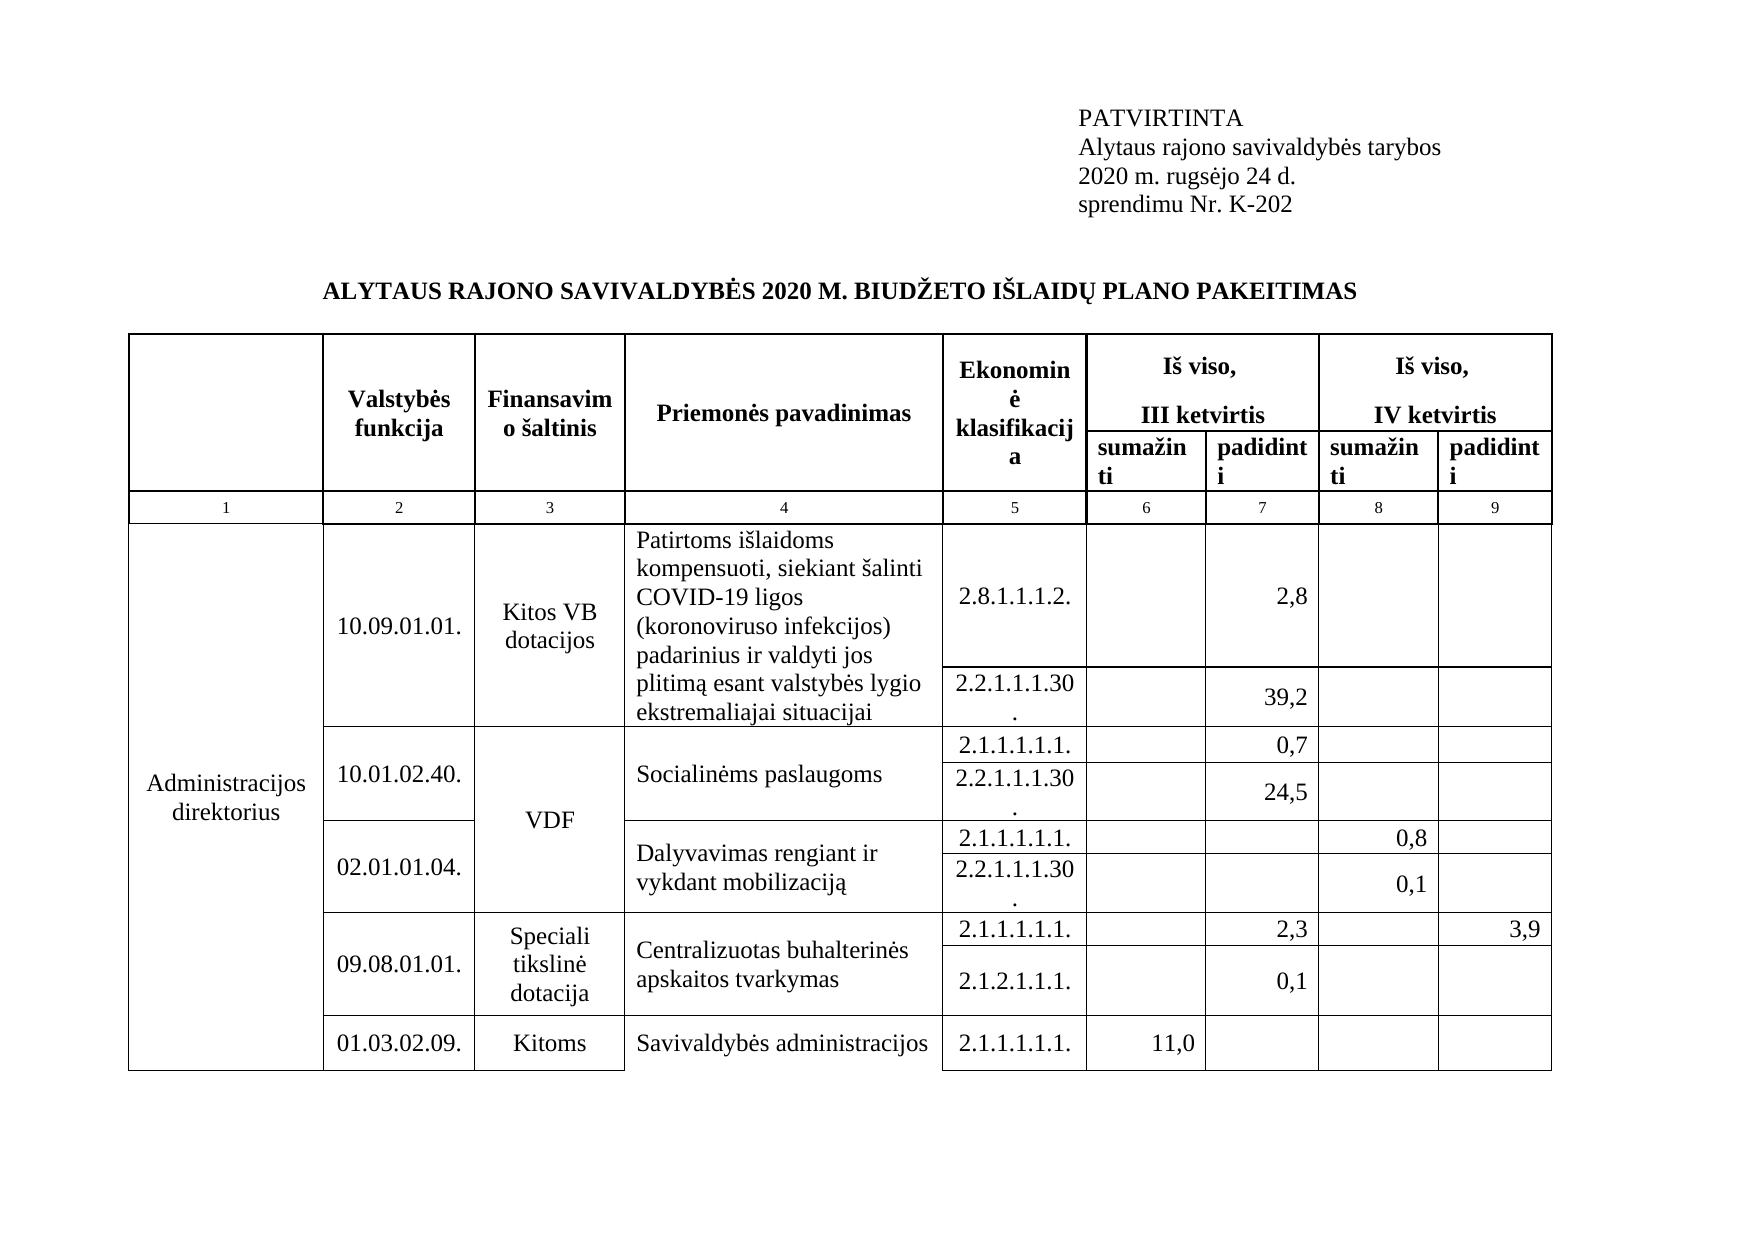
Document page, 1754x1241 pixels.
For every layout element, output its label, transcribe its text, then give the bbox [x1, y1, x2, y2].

table_cell [1087, 763, 1205, 820]
table_cell [1439, 854, 1551, 912]
table_cell [1319, 1016, 1438, 1069]
table_cell [1319, 763, 1438, 820]
table_cell 6 [1088, 492, 1205, 523]
table_cell 0,8 [1319, 821, 1438, 853]
table_cell [1319, 913, 1438, 944]
table_cell Centralizuotas buhalterinės apskaitos tvarkymas [625, 913, 942, 1015]
table_cell 2.8.1.1.1.2. [943, 525, 1086, 666]
table_cell padidinti [1207, 432, 1318, 490]
table_cell [1439, 668, 1551, 726]
table_cell IV ketvirtis [1320, 396, 1551, 430]
text 2020 m. rugsėjo 24 d. [1078, 161, 1636, 189]
table_cell 2,8 [1206, 525, 1318, 666]
table_cell 2.1.2.1.1.1. [943, 946, 1086, 1015]
table_cell [1087, 525, 1205, 666]
table_cell Administracijos direktorius [129, 524, 323, 1069]
table_cell [1087, 913, 1205, 944]
table_cell [1439, 727, 1551, 762]
table_cell Dalyvavimas rengiant ir vykdant mobilizaciją [625, 821, 942, 912]
table_cell [1087, 854, 1205, 912]
table_cell 24,5 [1206, 763, 1318, 820]
table_cell 0,1 [1206, 946, 1318, 1015]
table_header Iš viso, [1320, 335, 1551, 396]
table_cell 10.01.02.40. [324, 727, 474, 820]
table_cell 7 [1207, 492, 1318, 523]
table_cell [1319, 525, 1438, 666]
table_cell sumažinti [1320, 432, 1437, 490]
table_cell 8 [1320, 492, 1437, 523]
table_cell 2,3 [1206, 913, 1318, 944]
table_cell Patirtoms išlaidoms kompensuoti, siekiant šalinti COVID-19 ligos (koronoviruso infekcijos) padarinius ir valdyti jos plitimą esant valstybės lygio ekstremaliajai situacijai [625, 525, 942, 726]
table_header Iš viso, [1088, 335, 1318, 396]
table_cell Kitos VB dotacijos [475, 525, 624, 726]
table_cell [1439, 821, 1551, 853]
table_cell [1206, 854, 1318, 912]
table_header Finansavimo šaltinis [476, 335, 624, 490]
table_cell [1319, 946, 1438, 1015]
table_header Ekonominė klasifikacija [944, 335, 1085, 490]
table_cell 3 [476, 492, 624, 523]
table_cell VDF [475, 727, 624, 912]
table_cell 02.01.01.04. [324, 821, 474, 912]
table_cell [1087, 821, 1205, 853]
table_cell 2 [324, 492, 474, 523]
table_cell 4 [626, 492, 942, 523]
table_cell 09.08.01.01. [324, 913, 474, 1015]
text sprendimu Nr. K-202 [1078, 189, 1636, 218]
table_cell [1319, 727, 1438, 762]
table_cell padidinti [1439, 432, 1551, 490]
text ALYTAUS RAJONO SAVIVALDYBĖS 2020 M. BIUDŽETO IŠLAIDŲ PLANO PAKEITIMAS [44, 276, 1636, 304]
table_cell 01.03.02.09. [324, 1016, 474, 1069]
table_cell Savivaldybės administracijos [625, 1016, 942, 1069]
table_cell [1439, 763, 1551, 820]
table_cell 9 [1439, 492, 1551, 523]
table_cell [1439, 1016, 1551, 1069]
table_cell 0,7 [1206, 727, 1318, 762]
table_cell 2.1.1.1.1.1. [943, 821, 1086, 853]
table_cell III ketvirtis [1088, 396, 1318, 430]
table_cell [1439, 525, 1551, 666]
table_cell [1087, 946, 1205, 1015]
table_header [130, 335, 322, 490]
table_cell 2.1.1.1.1.1. [943, 727, 1086, 762]
table_cell 2.2.1.1.1.30. [943, 668, 1086, 726]
text PATVIRTINTA [1078, 103, 1636, 132]
table_cell 2.1.1.1.1.1. [943, 1016, 1086, 1069]
table_cell 5 [944, 492, 1085, 523]
table_cell [1087, 668, 1205, 726]
table_cell 1 [130, 492, 322, 523]
table_cell 11,0 [1087, 1016, 1205, 1069]
table_cell Kitoms [475, 1016, 624, 1069]
table_cell [1087, 727, 1205, 762]
table_cell 3,9 [1439, 913, 1551, 944]
table_cell sumažinti [1088, 432, 1205, 490]
table_cell Socialinėms paslaugoms [625, 727, 942, 820]
table_header Valstybės funkcija [324, 335, 474, 490]
table_cell 0,1 [1319, 854, 1438, 912]
table_cell [1206, 1016, 1318, 1069]
table_cell 10.09.01.01. [324, 525, 474, 726]
table_cell Speciali tikslinė dotacija [475, 913, 624, 1015]
text Alytaus rajono savivaldybės tarybos [1078, 132, 1636, 161]
table_cell 2.2.1.1.1.30. [943, 854, 1086, 912]
table_cell [1439, 946, 1551, 1015]
table_cell 2.1.1.1.1.1. [943, 913, 1086, 944]
table_cell 2.2.1.1.1.30. [943, 763, 1086, 820]
table_cell [1206, 821, 1318, 853]
table_cell 39,2 [1206, 668, 1318, 726]
table_cell [1319, 668, 1438, 726]
table_header Priemonės pavadinimas [626, 335, 942, 490]
